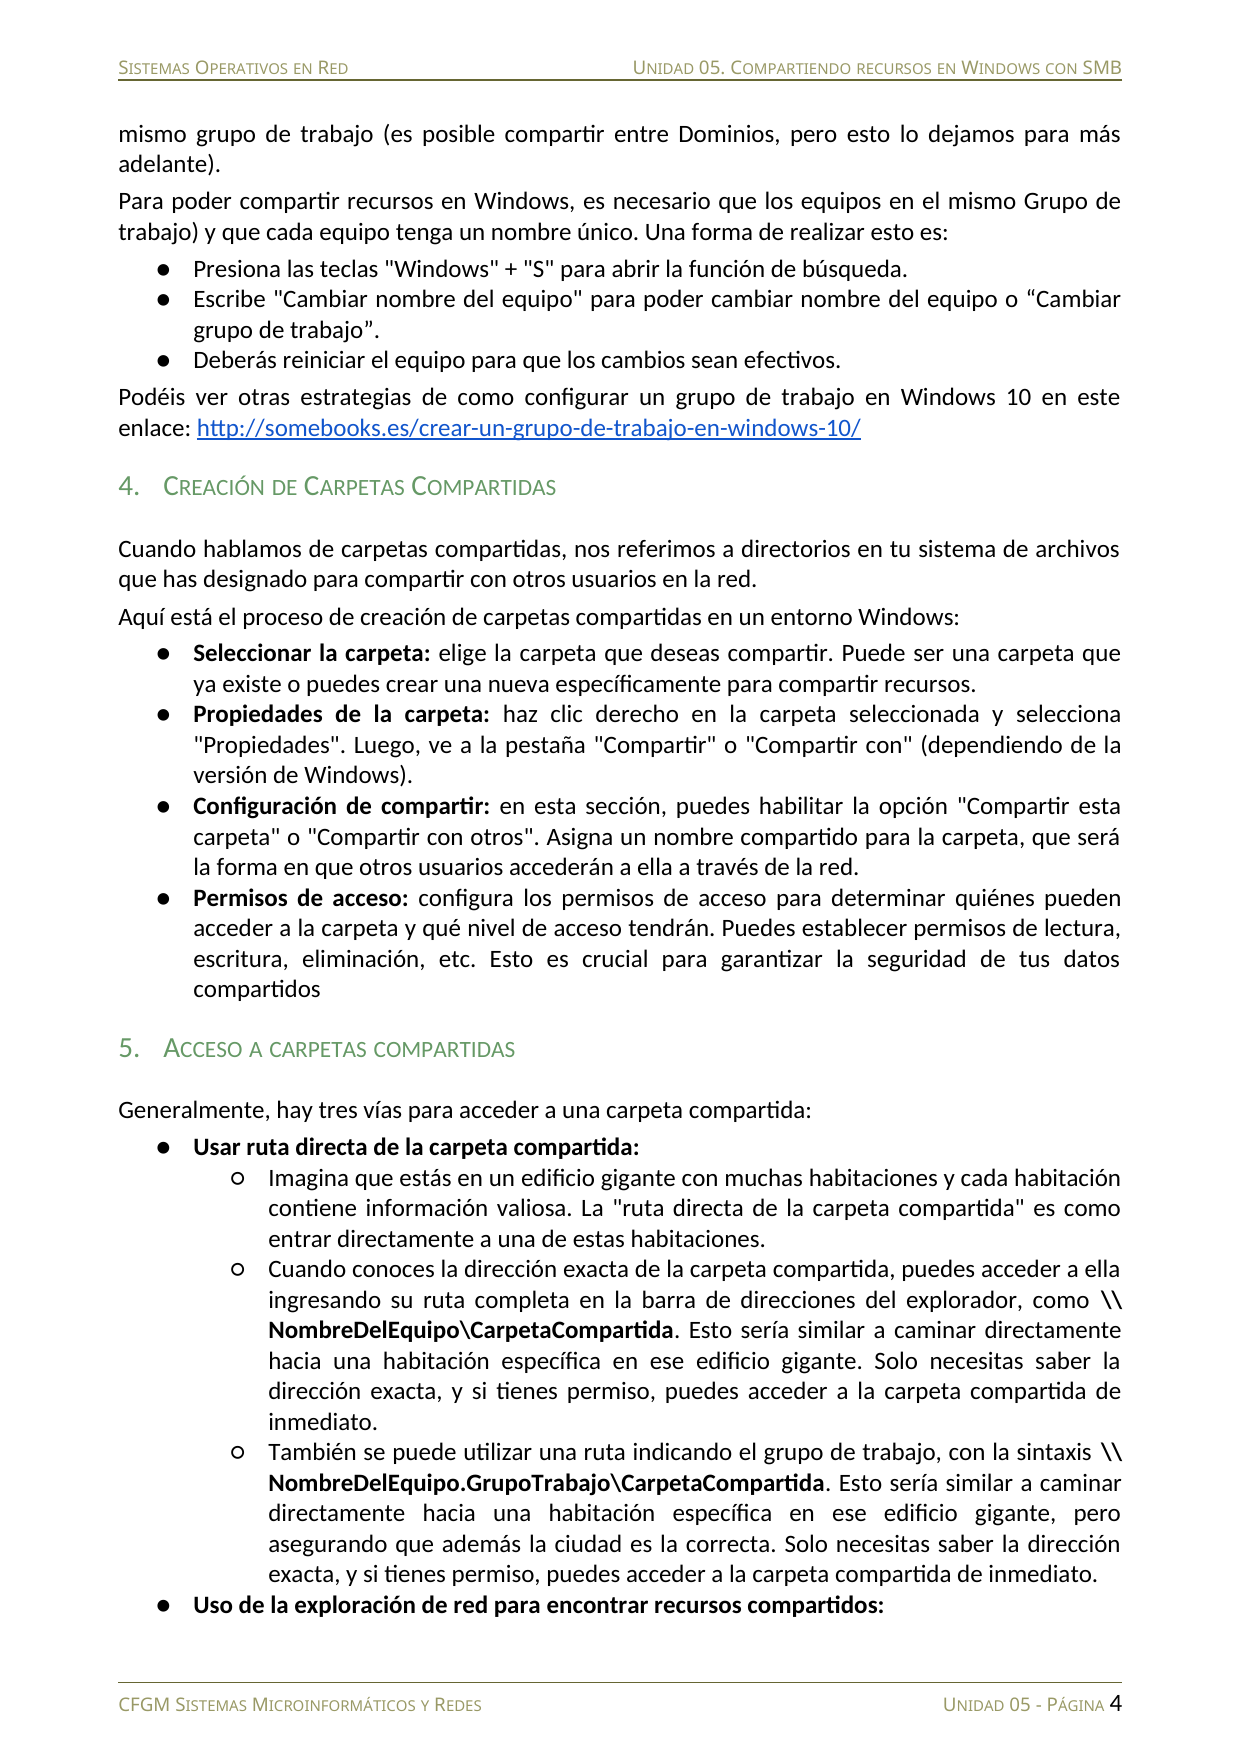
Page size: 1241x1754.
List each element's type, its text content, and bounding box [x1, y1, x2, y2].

list Deberás reiniciar el equipo para que los cambios sean efectivos. [156, 344, 1122, 375]
subtitle Acceso a carpetas compartidas [118, 1029, 1122, 1064]
list Imagina que estás en un edificio gigante con muchas habitaciones y cada habitación contiene información valiosa. La "ruta directa de la carpeta compartida" es como entrar directamente a una de estas habitaciones. [231, 1162, 1122, 1253]
list Propiedades de la carpeta: haz clic derecho en la carpeta seleccionada y selecciona "Propiedades". Luego, ve a la pestaña "Compartir" o "Compartir con" (dependiendo de la versión de Windows). [156, 699, 1122, 790]
list También se puede utilizar una ruta indicando el grupo de trabajo, con la sintaxis \\NombreDelEquipo.GrupoTrabajo\CarpetaCompartida. Esto sería similar a caminar directamente hacia una habitación específica en ese edificio gigante, pero asegurando que además la ciudad es la correcta. Solo necesitas saber la dirección exacta, y si tienes permiso, puedes acceder a la carpeta compartida de inmediato. [231, 1437, 1122, 1589]
list Configuración de compartir: en esta sección, puedes habilitar la opción "Compartir esta carpeta" o "Compartir con otros". Asigna un nombre compartido para la carpeta, que será la forma en que otros usuarios accederán a ella a través de la red. [156, 790, 1122, 882]
subtitle Creación de Carpetas Compartidas [118, 467, 1122, 503]
list Seleccionar la carpeta: elige la carpeta que deseas compartir. Puede ser una carpeta que ya existe o puedes crear una nueva específicamente para compartir recursos. [156, 638, 1122, 699]
text Podéis ver otras estrategias de como configurar un grupo de trabajo en Windows 10 en este enlace: http://somebooks.es/crear-un-grupo-de-trabajo-en-windows-10/ [118, 382, 1122, 443]
list Permisos de acceso: configura los permisos de acceso para determinar quiénes pueden acceder a la carpeta y qué nivel de acceso tendrán. Puedes establecer permisos de lectura, escritura, eliminación, etc. Esto es crucial para garantizar la seguridad de tus datos compartidos [156, 882, 1122, 1004]
list Cuando conoces la dirección exacta de la carpeta compartida, puedes acceder a ella ingresando su ruta completa en la barra de direcciones del explorador, como \\NombreDelEquipo\CarpetaCompartida. Esto sería similar a caminar directamente hacia una habitación específica en ese edificio gigante. Solo necesitas saber la dirección exacta, y si tienes permiso, puedes acceder a la carpeta compartida de inmediato. [231, 1253, 1122, 1437]
text Aquí está el proceso de creación de carpetas compartidas en un entorno Windows: [118, 601, 1122, 631]
text Generalmente, hay tres vías para acceder a una carpeta compartida: [118, 1094, 1122, 1125]
list Presiona las teclas "Windows" + "S" para abrir la función de búsqueda. [156, 253, 1122, 283]
list Usar ruta directa de la carpeta compartida: [156, 1131, 1122, 1162]
text Cuando hablamos de carpetas compartidas, nos referimos a directorios en tu sistema de archivos que has designado para compartir con otros usuarios en la red. [118, 533, 1122, 594]
list Uso de la exploración de red para encontrar recursos compartidos: [156, 1589, 1122, 1620]
text Para poder compartir recursos en Windows, es necesario que los equipos en el mismo Grupo de trabajo) y que cada equipo tenga un nombre único. Una forma de realizar esto es: [118, 186, 1122, 247]
list Escribe "Cambiar nombre del equipo" para poder cambiar nombre del equipo o “Cambiar grupo de trabajo”. [156, 283, 1122, 344]
text mismo grupo de trabajo (es posible compartir entre Dominios, pero esto lo dejamos para más adelante). [118, 118, 1122, 179]
